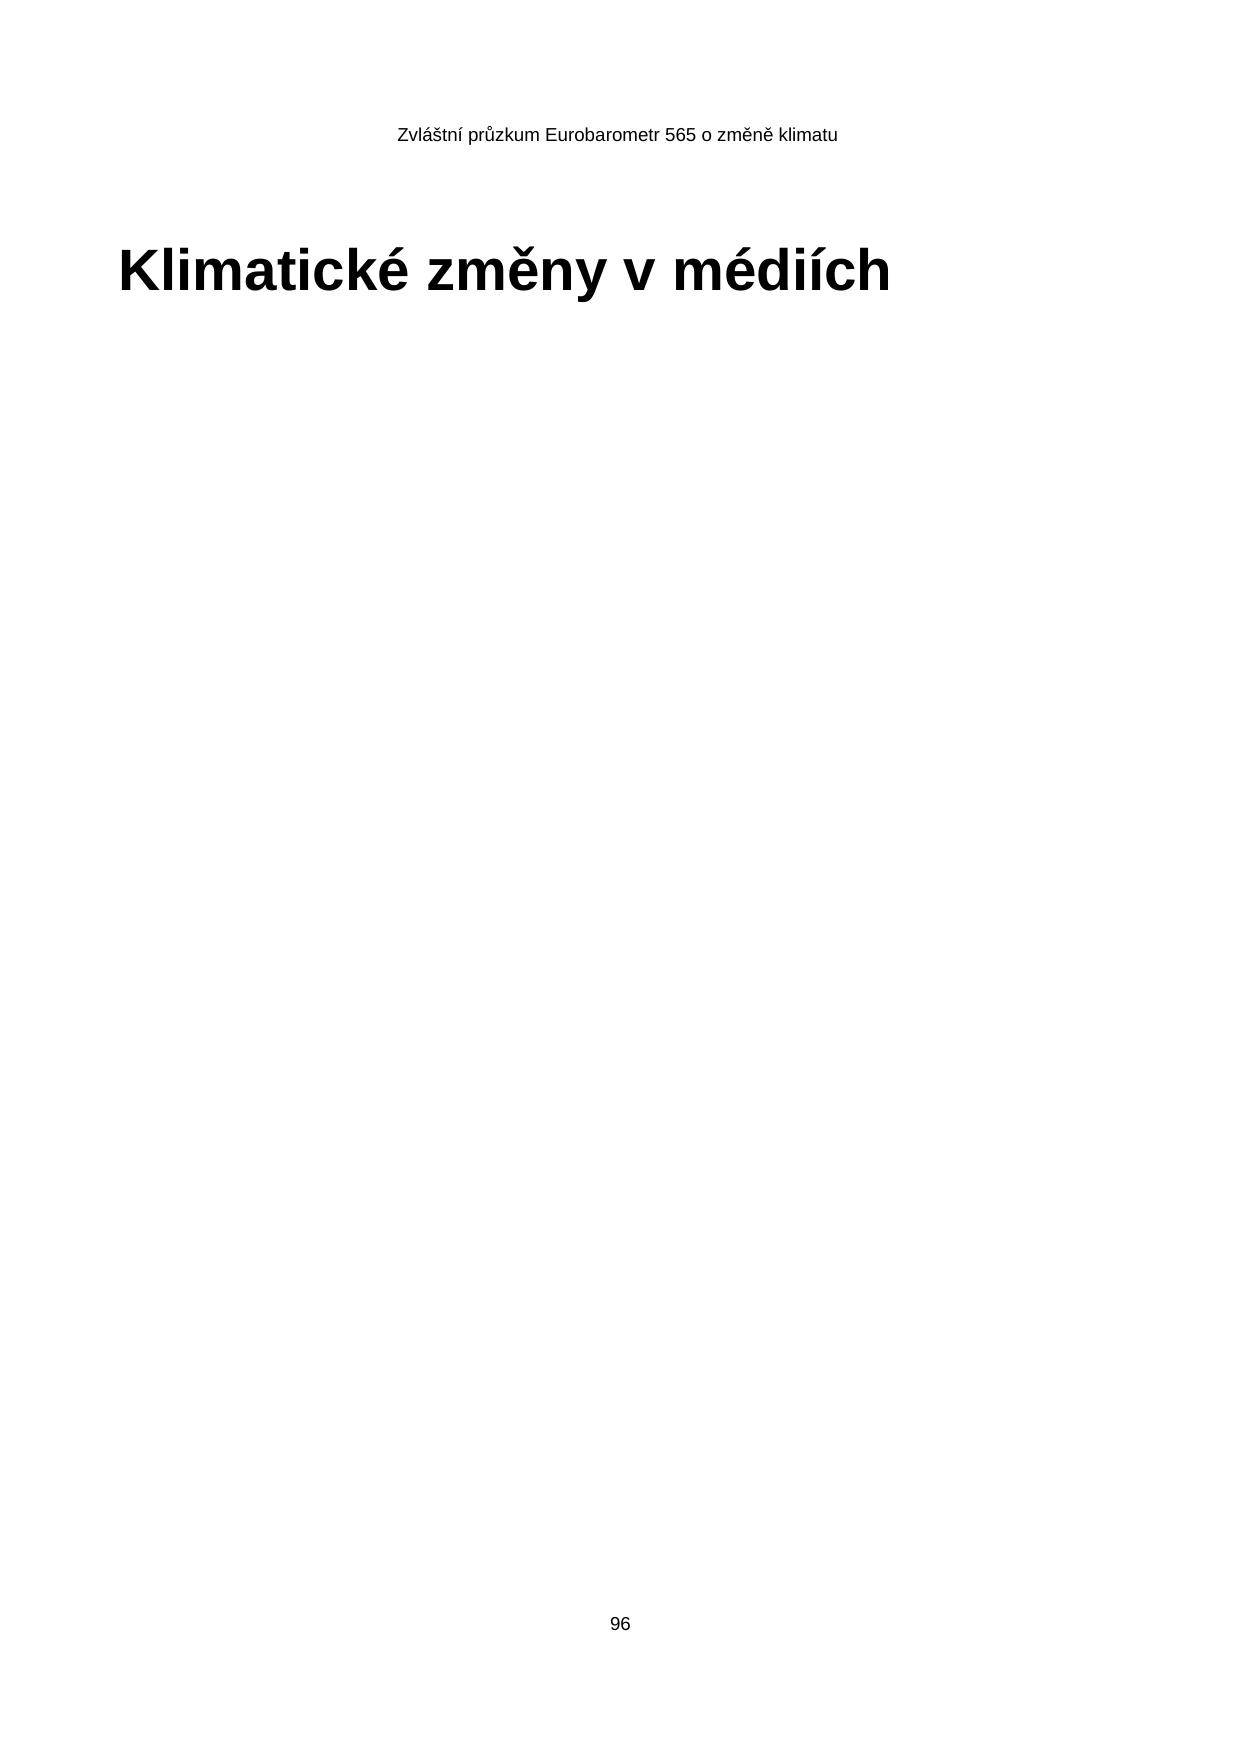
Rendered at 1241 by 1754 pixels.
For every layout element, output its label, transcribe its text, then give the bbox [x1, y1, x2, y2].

subtitle Klimatické změny v médiích [118, 236, 1122, 303]
